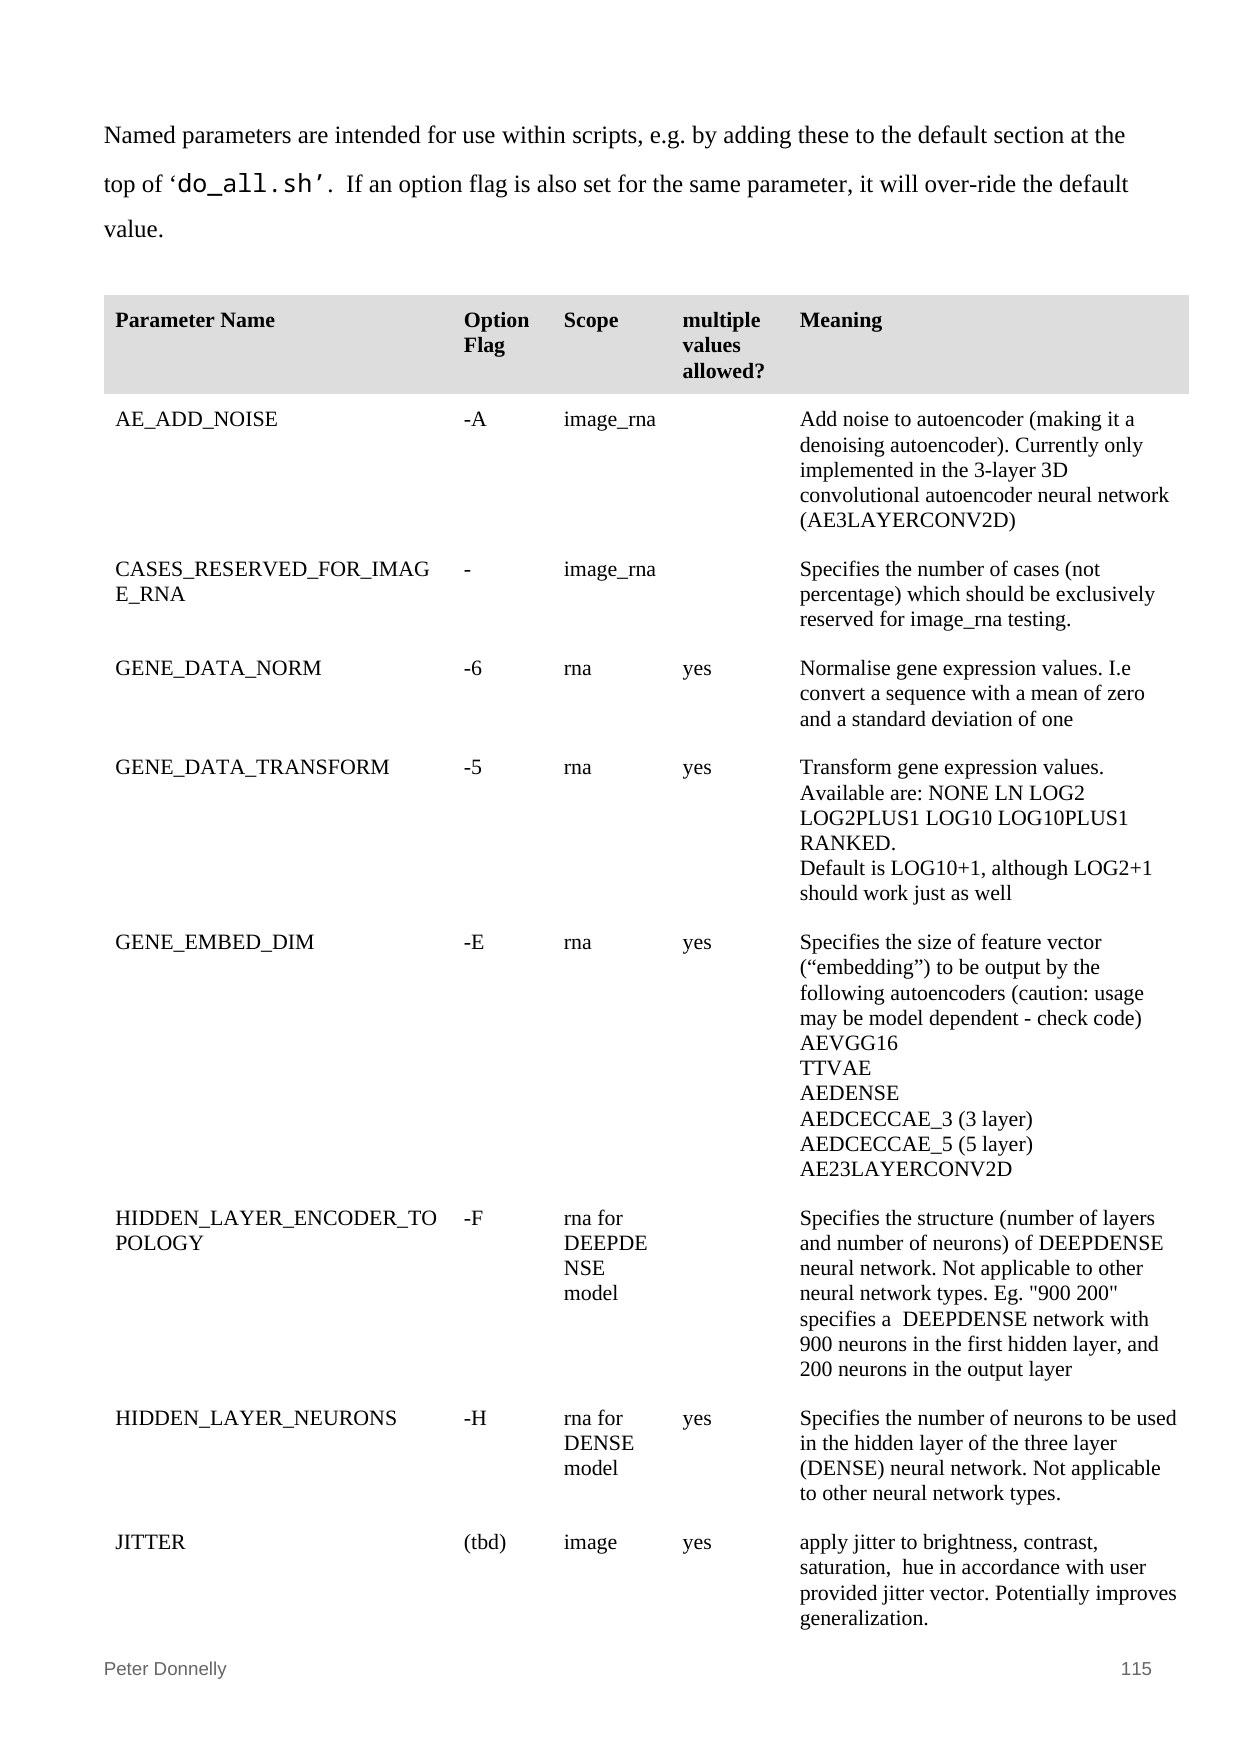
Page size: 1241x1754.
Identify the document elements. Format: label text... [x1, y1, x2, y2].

table_cell GENE_DATA_TRANSFORM [104, 743, 452, 917]
table_cell -E [452, 917, 552, 1193]
table_cell yes [671, 643, 788, 742]
table_cell -F [452, 1193, 552, 1393]
table_cell Specifies the number of cases (not percentage) which should be exclusively reserved for image_rna testing. [788, 544, 1189, 643]
table_cell rna [552, 743, 671, 917]
table_cell Add noise to autoencoder (making it a denoising autoencoder). Currently only implemented in the 3-layer 3D convolutional autoencoder neural network (AE3LAYERCONV2D) [788, 395, 1189, 544]
table_cell Specifies the size of feature vector (“embedding”) to be output by the following autoencoders (caution: usage may be model dependent - check code) AEVGG16 TTVAE AEDENSE AEDCECCAE_3 (3 layer) AEDCECCAE_5 (5 layer) AE23LAYERCONV2D [788, 917, 1189, 1193]
table_cell -H [452, 1393, 552, 1517]
table_cell GENE_EMBED_DIM [104, 917, 452, 1193]
table_cell yes [671, 917, 788, 1193]
table_header Option Flag [452, 295, 552, 394]
table_cell image_rna [552, 395, 671, 544]
table_cell yes [671, 743, 788, 917]
table_cell yes [671, 1517, 788, 1642]
table_header Scope [552, 295, 671, 394]
table_cell rna [552, 917, 671, 1193]
table_cell rna for DENSE model [552, 1393, 671, 1517]
table_cell image [552, 1517, 671, 1642]
text Named parameters are intended for use within scripts, e.g. by adding these to the default section at the top of ‘do_all.sh’. If an option flag is also set for the same parameter, it will over-ride the default value. [103, 120, 1146, 243]
table_cell rna for DEEPDENSE model [552, 1193, 671, 1393]
table_cell CASES_RESERVED_FOR_IMAGE_RNA [104, 544, 452, 643]
table_cell apply jitter to brightness, contrast, saturation, hue in accordance with user provided jitter vector. Potentially improves generalization. [788, 1517, 1189, 1642]
table_header Parameter Name [104, 295, 452, 394]
table_cell Specifies the number of neurons to be used in the hidden layer of the three layer (DENSE) neural network. Not applicable to other neural network types. [788, 1393, 1189, 1517]
table_cell [671, 395, 788, 544]
table_cell GENE_DATA_NORM [104, 643, 452, 742]
table_cell Transform gene expression values. Available are: NONE LN LOG2 LOG2PLUS1 LOG10 LOG10PLUS1 RANKED. Default is LOG10+1, although LOG2+1 should work just as well [788, 743, 1189, 917]
table_cell -6 [452, 643, 552, 742]
table_cell rna [552, 643, 671, 742]
table_cell [671, 544, 788, 643]
table_cell [671, 1193, 788, 1393]
table_cell JITTER [104, 1517, 452, 1642]
table_cell HIDDEN_LAYER_ENCODER_TOPOLOGY [104, 1193, 452, 1393]
table_cell -5 [452, 743, 552, 917]
table_cell Specifies the structure (number of layers and number of neurons) of DEEPDENSE neural network. Not applicable to other neural network types. Eg. "900 200" specifies a DEEPDENSE network with 900 neurons in the first hidden layer, and 200 neurons in the output layer [788, 1193, 1189, 1393]
table_cell -A [452, 395, 552, 544]
table_cell (tbd) [452, 1517, 552, 1642]
table_cell yes [671, 1393, 788, 1517]
table_cell image_rna [552, 544, 671, 643]
table_cell Normalise gene expression values. I.e convert a sequence with a mean of zero and a standard deviation of one [788, 643, 1189, 742]
table_header Meaning [788, 295, 1189, 394]
table_cell - [452, 544, 552, 643]
table_header multiple values allowed? [671, 295, 788, 394]
table_cell HIDDEN_LAYER_NEURONS [104, 1393, 452, 1517]
table_cell AE_ADD_NOISE [104, 395, 452, 544]
